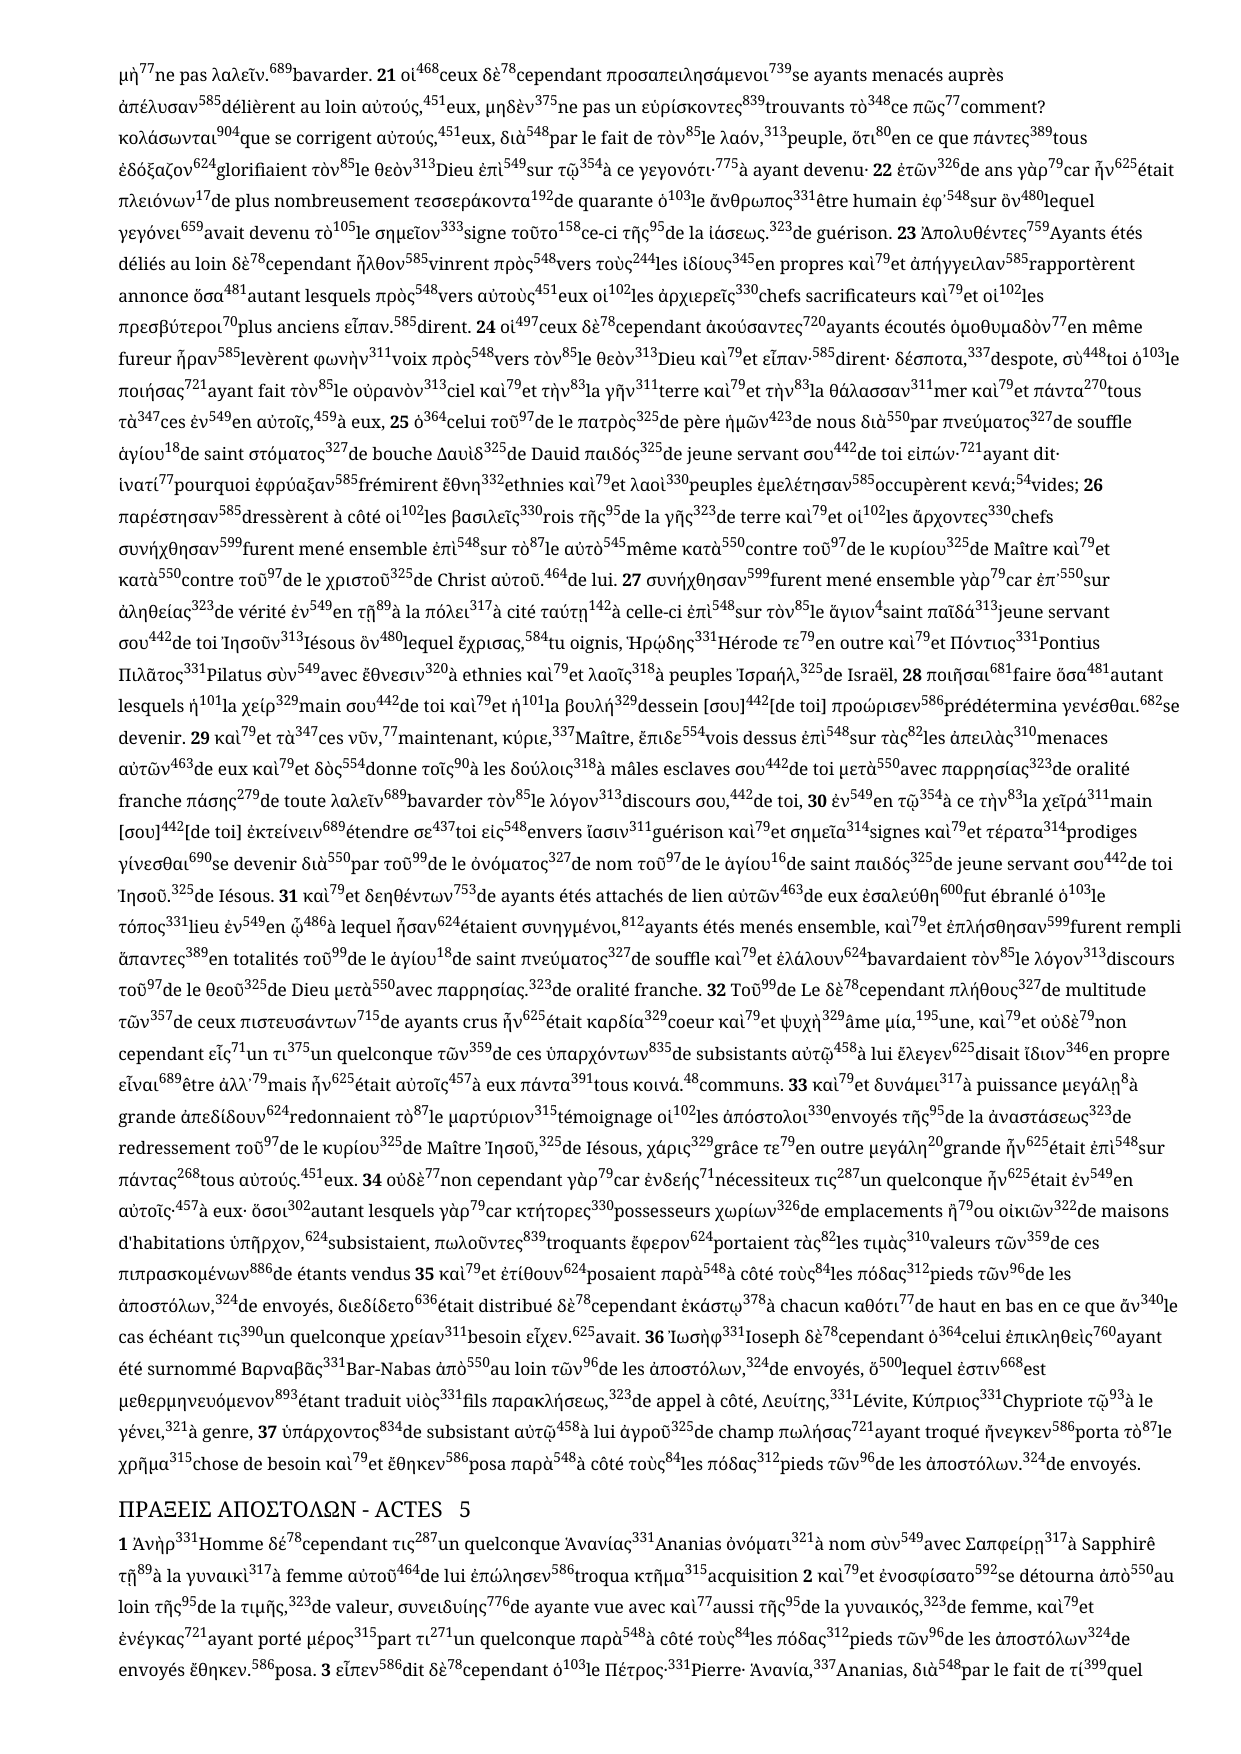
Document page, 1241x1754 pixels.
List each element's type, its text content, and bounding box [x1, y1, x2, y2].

text 1 Λαλούντων833de Bavardants δὲ78cependant αὐτῶν463de eux πρὸς548vers τὸν85le λαὸν313peuple ἐπέστησαν585présentèrent αὐτοῖς457à eux οἱ102les ἱερεῖς330sacrificateurs καὶ79et ὁ103le στρατηγὸς331stratège τοῦ99de le ἱεροῦ327de sanctuaire καὶ79et οἱ102les Σαδδουκαῖοι,330Sadducéens, 2 διαπονούμενοι866se peinants au travers διὰ548par le fait de τὸ348ce διδάσκειν689enseigner αὐτοὺς451eux τὸν85le λαὸν313peuple καὶ79et καταγγέλλειν689annoncer de haut en bas ἐν549en τῷ91à le Ἰησοῦ319à Iésous τὴν83la ἀνάστασιν311redressement τὴν478celle ἐκ550hors νεκρῶν,64de morts, 3 καὶ79et ἐπέβαλον585surjetèrent αὐτοῖς457à eux τὰς242les χεῖρας310mains καὶ79et ἔθεντο591se posèrent εἰς548envers τήρησιν311garde εἰς548envers τὴν344celle αὔριον·77demain· ἦν625était γὰρ79car ἑσπέρα329soirée ἤδη.77déjà. 4 πολλοὶ389nombreux δὲ78cependant τῶν357de ceux ἀκουσάντων715de ayants écoutés τὸν85le λόγον313discours ἐπίστευσαν585crurent καὶ79et ἐγενήθη600fut devenu [ὁ]364[celui] ἀριθμὸς331nombre τῶν96de les ἀνδρῶν324de hommes [ὡς]80[comme] χιλιάδες328milliers πέντε.194cinq. 5 Ἐγένετο592Se devint δὲ78cependant ἐπὶ548sur τὴν344celle αὔριον77demain συναχθῆναι683être mené ensemble αὐτῶν463de eux τοὺς84les ἄρχοντας312chefs καὶ79et τοὺς84les πρεσβυτέρους52plus anciens καὶ79et τοὺς84les γραμματεῖς312lettrés ἐν549en Ἰερουσαλήμ,317à Ierousalem, 6 καὶ79et Ἅννας331Anna ὁ103le ἀρχιερεὺς331chef sacrificateur καὶ79et Καϊάφας331Kaiapha καὶ79et Ἰωάννης331Ioannes καὶ79et Ἀλέξανδρος331Alexandre καὶ79et ὅσοι497autant lesquels ἦσαν624étaient ἐκ550hors γένους327de genre ἀρχιερατικοῦ,18de chef sacrifique, 7 καὶ79et στήσαντες720ayants dressés αὐτοὺς451eux ἐν549en τῷ93à le μέσῳ61à au milieu ἐπυνθάνοντο·630se enquéraient· ἐν549en ποίᾳ164à quelle δυνάμει317à puissance ἢ79ou ἐν549en ποίῳ167à quel ὀνόματι321à nom ἐποιήσατε583vous fîtes τοῦτο348ce-ci ὑμεῖς;447vous; 8 Τότε77Alors Πέτρος331Pierre πλησθεὶς760ayant été rempli πνεύματος327de souffle ἁγίου18de saint εἶπεν586dit πρὸς548vers αὐτούς·451eux· ἄρχοντες336chefs τοῦ97de le λαοῦ325de peuple καὶ79et πρεσβύτεροι,75plus anciens, 9 εἰ80si ἡμεῖς430nous σήμερον77aujourd'hui ἀνακρινόμεθα675nous sommes jugés de bas en haut ἐπὶ549sur εὐεργεσίᾳ317à travaillance au bien ἀνθρώπου325de être humain ἀσθενοῦς16de infirme ἐν549en τίνι402à quel οὗτος364celui-ci σέσωται,654a été sauvé, 10 γνωστὸν49connu ἔστω572soit πᾶσιν377à tous ὑμῖν438à vous καὶ79et παντὶ275à tout τῷ91à le λαῷ319à peuple Ἰσραὴλ325de Israël ὅτι80en ce que ἐν549en τῷ93à le ὀνόματι321à nom Ἰησοῦ325de Iésous Χριστοῦ325de Christ τοῦ97de le Ναζωραίου325de Nazoréen ὃν480lequel ὑμεῖς447vous ἐσταυρώσατε,583vous crucifiâtes, ὃν480lequel ὁ103le θεὸς331Dieu ἤγειρεν586éveilla ἐκ550hors νεκρῶν,64de morts, ἐν549en τούτῳ354à ce-ci οὗτος364celui-ci παρέστηκεν642a dressé à côté ἐνώπιον552en devant ὑμῶν441de vous ὑγιής.71sain. 11 οὗτός364celui-ci ἐστιν668est ὁ103le λίθος,331pierre, ὁ364celui ἐξουθενηθεὶς760ayant été exclu comme rien ὑφ᾽550sous ὑμῶν441de vous τῶν96de les οἰκοδόμων,324de édificateurs de maisons, ὁ498celui γενόμενος740se ayant devenu εἰς548envers κεφαλὴν311tête γωνίας.323de coin. 12 καὶ79et οὐκ77non ἔστιν668est ἐν549en ἄλλῳ378à autre οὐδενὶ275à aucun ἡ101la σωτηρία,329sauvetage, οὐδὲ77non cependant γὰρ79car ὄνομά333nom ἐστιν668est ἕτερον134autre-différent ὑπὸ548sous τὸν85le οὐρανὸν313ciel τὸ366ce δεδομένον815ayant été donné ἐν549en ἀνθρώποις318à êtres humains ἐν549en ᾧ488à lequel δεῖ668attache de lien σωθῆναι683être sauvé ἡμᾶς.416nous. 13 Θεωροῦντες839Observants δὲ78cependant τὴν83la τοῦ97de le Πέτρου325de Pierre παρρησίαν311oralité franche καὶ79et Ἰωάννου325de Ioannes καὶ79et καταλαβόμενοι739se ayants pris de haut en bas ὅτι80en ce que ἄνθρωποι330êtres humains ἀγράμματοί21illettrés εἰσιν667sont καὶ79et ἰδιῶται,330idiots, ἐθαύμαζον624étonnaient ἐπεγίνωσκόν624reconnaissaient τε79en outre αὐτοὺς451eux ὅτι80en ce que σὺν549avec τῷ91à le Ἰησοῦ319à Iésous ἦσαν,624étaient, 14 τόν85le τε79en outre ἄνθρωπον313être humain βλέποντες839regardants σὺν549avec αὐτοῖς457à eux ἑστῶτα770ayant dressé τὸν346celui τεθεραπευμένον796ayant été soigné οὐδὲν375aucun εἶχον624avaient ἀντειπεῖν.681contredire. 15 κελεύσαντες720ayants ordonnés δὲ78cependant αὐτοὺς451eux ἔξω552au-dehors τοῦ99de le συνεδρίου327de sanhédrin ἀπελθεῖν681éloigner συνέβαλλον624jetaient ensemble πρὸς548vers ἀλλήλους501les uns les autres 16 λέγοντες·839disants· τί399quel ποιήσωμεν894que nous fassions τοῖς90à les ἀνθρώποις318à êtres humains τούτοις;143à ceux-ci; ὅτι80en ce que μὲν77certes γὰρ79car γνωστὸν24connu σημεῖον333signe γέγονεν642a devenu δι᾽550par αὐτῶν463de eux πᾶσιν377à tous τοῖς351à ceux κατοικοῦσιν827à établissants maison d'habitation Ἰερουσαλὴμ311Ierousalem φανερὸν49visible καὶ79et οὐ77non δυνάμεθα669nous nous pouvons ἀρνεῖσθαι·690se nier· 17 ἀλλ᾽79mais ἵνα80afin que μὴ77ne pas ἐπὶ548sur πλεῖον73plus nombreusement διανεμηθῇ911que soit distribué en séparant εἰς548envers τὸν85le λαὸν313peuple ἀπειλησώμεθα900que nous nous menacions αὐτοῖς457à eux μηκέτι77ne pas plus λαλεῖν689bavarder ἐπὶ549sur τῷ93à le ὀνόματι321à nom τούτῳ146à ce-ci μηδενὶ378à ne pas un ἀνθρώπων.324de êtres humains. 18 Καὶ79Et καλέσαντες720ayants appelés αὐτοὺς451eux παρήγγειλαν585messagèrent à côté τὸ348ce καθόλου77absolument μὴ77ne pas φθέγγεσθαι690se prononcer un son μηδὲ79ni cependant διδάσκειν689enseigner ἐπὶ549sur τῷ93à le ὀνόματι321à nom τοῦ97de le Ἰησοῦ.325de Iésous. 19 ὁ103le δὲ78cependant Πέτρος331Pierre καὶ79et Ἰωάννης331Ioannes ἀποκριθέντες759ayants étés répondus εἶπον585dirent πρὸς548vers αὐτούς·451eux· εἰ80si δίκαιόν49juste ἐστιν668est ἐνώπιον552en devant τοῦ97de le θεοῦ325de Dieu ὑμῶν441de vous ἀκούειν689écouter μᾶλλον77davantage ἢ79ou τοῦ97de le θεοῦ,325de Dieu, κρίνατε·553jugez· 20 οὐ77non δυνάμεθα669nous nous pouvons γὰρ79car ἡμεῖς430nous ἃ481lesquels εἴδαμεν581nous vîmes καὶ79et ἠκούσαμεν581nous écoutâmes μὴ77ne pas λαλεῖν.689bavarder. 21 οἱ468ceux δὲ78cependant προσαπειλησάμενοι739se ayants menacés auprès ἀπέλυσαν585délièrent au loin αὐτούς,451eux, μηδὲν375ne pas un εὑρίσκοντες839trouvants τὸ348ce πῶς77comment? κολάσωνται904que se corrigent αὐτούς,451eux, διὰ548par le fait de τὸν85le λαόν,313peuple, ὅτι80en ce que πάντες389tous ἐδόξαζον624glorifiaient τὸν85le θεὸν313Dieu ἐπὶ549sur τῷ354à ce γεγονότι·775à ayant devenu· 22 ἐτῶν326de ans γὰρ79car ἦν625était πλειόνων17de plus nombreusement τεσσεράκοντα192de quarante ὁ103le ἄνθρωπος331être humain ἐφ᾽548sur ὃν480lequel γεγόνει659avait devenu τὸ105le σημεῖον333signe τοῦτο158ce-ci τῆς95de la ἰάσεως.323de guérison. 23 Ἀπολυθέντες759Ayants étés déliés au loin δὲ78cependant ἦλθον585vinrent πρὸς548vers τοὺς244les ἰδίους345en propres καὶ79et ἀπήγγειλαν585rapportèrent annonce ὅσα481autant lesquels πρὸς548vers αὐτοὺς451eux οἱ102les ἀρχιερεῖς330chefs sacrificateurs καὶ79et οἱ102les πρεσβύτεροι70plus anciens εἶπαν.585dirent. 24 οἱ497ceux δὲ78cependant ἀκούσαντες720ayants écoutés ὁμοθυμαδὸν77en même fureur ἦραν585levèrent φωνὴν311voix πρὸς548vers τὸν85le θεὸν313Dieu καὶ79et εἶπαν·585dirent· δέσποτα,337despote, σὺ448toi ὁ103le ποιήσας721ayant fait τὸν85le οὐρανὸν313ciel καὶ79et τὴν83la γῆν311terre καὶ79et τὴν83la θάλασσαν311mer καὶ79et πάντα270tous τὰ347ces ἐν549en αὐτοῖς,459à eux, 25 ὁ364celui τοῦ97de le πατρὸς325de père ἡμῶν423de nous διὰ550par πνεύματος327de souffle ἁγίου18de saint στόματος327de bouche Δαυὶδ325de Dauid παιδός325de jeune servant σου442de toi εἰπών·721ayant dit· ἱνατί77pourquoi ἐφρύαξαν585frémirent ἔθνη332ethnies καὶ79et λαοὶ330peuples ἐμελέτησαν585occupèrent κενά;54vides; 26 παρέστησαν585dressèrent à côté οἱ102les βασιλεῖς330rois τῆς95de la γῆς323de terre καὶ79et οἱ102les ἄρχοντες330chefs συνήχθησαν599furent mené ensemble ἐπὶ548sur τὸ87le αὐτὸ545même κατὰ550contre τοῦ97de le κυρίου325de Maître καὶ79et κατὰ550contre τοῦ97de le χριστοῦ325de Christ αὐτοῦ.464de lui. 27 συνήχθησαν599furent mené ensemble γὰρ79car ἐπ᾽550sur ἀληθείας323de vérité ἐν549en τῇ89à la πόλει317à cité ταύτῃ142à celle-ci ἐπὶ548sur τὸν85le ἅγιον4saint παῖδά313jeune servant σου442de toi Ἰησοῦν313Iésous ὃν480lequel ἔχρισας,584tu oignis, Ἡρῴδης331Hérode τε79en outre καὶ79et Πόντιος331Pontius Πιλᾶτος331Pilatus σὺν549avec ἔθνεσιν320à ethnies καὶ79et λαοῖς318à peuples Ἰσραήλ,325de Israël, 28 ποιῆσαι681faire ὅσα481autant lesquels ἡ101la χείρ329main σου442de toi καὶ79et ἡ101la βουλή329dessein [σου]442[de toi] προώρισεν586prédétermina γενέσθαι.682se devenir. 29 καὶ79et τὰ347ces νῦν,77maintenant, κύριε,337Maître, ἔπιδε554vois dessus ἐπὶ548sur τὰς82les ἀπειλὰς310menaces αὐτῶν463de eux καὶ79et δὸς554donne τοῖς90à les δούλοις318à mâles esclaves σου442de toi μετὰ550avec παρρησίας323de oralité franche πάσης279de toute λαλεῖν689bavarder τὸν85le λόγον313discours σου,442de toi, 30 ἐν549en τῷ354à ce τὴν83la χεῖρά311main [σου]442[de toi] ἐκτείνειν689étendre σε437toi εἰς548envers ἴασιν311guérison καὶ79et σημεῖα314signes καὶ79et τέρατα314prodiges γίνεσθαι690se devenir διὰ550par τοῦ99de le ὀνόματος327de nom τοῦ97de le ἁγίου16de saint παιδός325de jeune servant σου442de toi Ἰησοῦ.325de Iésous. 31 καὶ79et δεηθέντων753de ayants étés attachés de lien αὐτῶν463de eux ἐσαλεύθη600fut ébranlé ὁ103le τόπος331lieu ἐν549en ᾧ486à lequel ἦσαν624étaient συνηγμένοι,812ayants étés menés ensemble, καὶ79et ἐπλήσθησαν599furent rempli ἅπαντες389en totalités τοῦ99de le ἁγίου18de saint πνεύματος327de souffle καὶ79et ἐλάλουν624bavardaient τὸν85le λόγον313discours τοῦ97de le θεοῦ325de Dieu μετὰ550avec παρρησίας.323de oralité franche. 32 Τοῦ99de Le δὲ78cependant πλήθους327de multitude τῶν357de ceux πιστευσάντων715de ayants crus ἦν625était καρδία329coeur καὶ79et ψυχὴ329âme μία,195une, καὶ79et οὐδὲ79non cependant εἷς71un τι375un quelconque τῶν359de ces ὑπαρχόντων835de subsistants αὐτῷ458à lui ἔλεγεν625disait ἴδιον346en propre εἶναι689être ἀλλ᾽79mais ἦν625était αὐτοῖς457à eux πάντα391tous κοινά.48communs. 33 καὶ79et δυνάμει317à puissance μεγάλῃ8à grande ἀπεδίδουν624redonnaient τὸ87le μαρτύριον315témoignage οἱ102les ἀπόστολοι330envoyés τῆς95de la ἀναστάσεως323de redressement τοῦ97de le κυρίου325de Maître Ἰησοῦ,325de Iésous, χάρις329grâce τε79en outre μεγάλη20grande ἦν625était ἐπὶ548sur πάντας268tous αὐτούς.451eux. 34 οὐδὲ77non cependant γὰρ79car ἐνδεής71nécessiteux τις287un quelconque ἦν625était ἐν549en αὐτοῖς·457à eux· ὅσοι302autant lesquels γὰρ79car κτήτορες330possesseurs χωρίων326de emplacements ἢ79ou οἰκιῶν322de maisons d'habitations ὑπῆρχον,624subsistaient, πωλοῦντες839troquants ἔφερον624portaient τὰς82les τιμὰς310valeurs τῶν359de ces πιπρασκομένων886de étants vendus 35 καὶ79et ἐτίθουν624posaient παρὰ548à côté τοὺς84les πόδας312pieds τῶν96de les ἀποστόλων,324de envoyés, διεδίδετο636était distribué δὲ78cependant ἑκάστῳ378à chacun καθότι77de haut en bas en ce que ἄν340le cas échéant τις390un quelconque χρείαν311besoin εἶχεν.625avait. 36 Ἰωσὴφ331Ioseph δὲ78cependant ὁ364celui ἐπικληθεὶς760ayant été surnommé Βαρναβᾶς331Bar-Nabas ἀπὸ550au loin τῶν96de les ἀποστόλων,324de envoyés, ὅ500lequel ἐστιν668est μεθερμηνευόμενον893étant traduit υἱὸς331fils παρακλήσεως,323de appel à côté, Λευίτης,331Lévite, Κύπριος331Chypriote τῷ93à le γένει,321à genre, 37 ὑπάρχοντος834de subsistant αὐτῷ458à lui ἀγροῦ325de champ πωλήσας721ayant troqué ἤνεγκεν586porta τὸ87le χρῆμα315chose de besoin καὶ79et ἔθηκεν586posa παρὰ548à côté τοὺς84les πόδας312pieds τῶν96de les ἀποστόλων.324de envoyés. [118, 59, 1181, 1475]
text ΠΡΑΞΕΙΣ ΑΠΟΣΤΟΛΩΝ - ACTES 5 [118, 1494, 1181, 1524]
